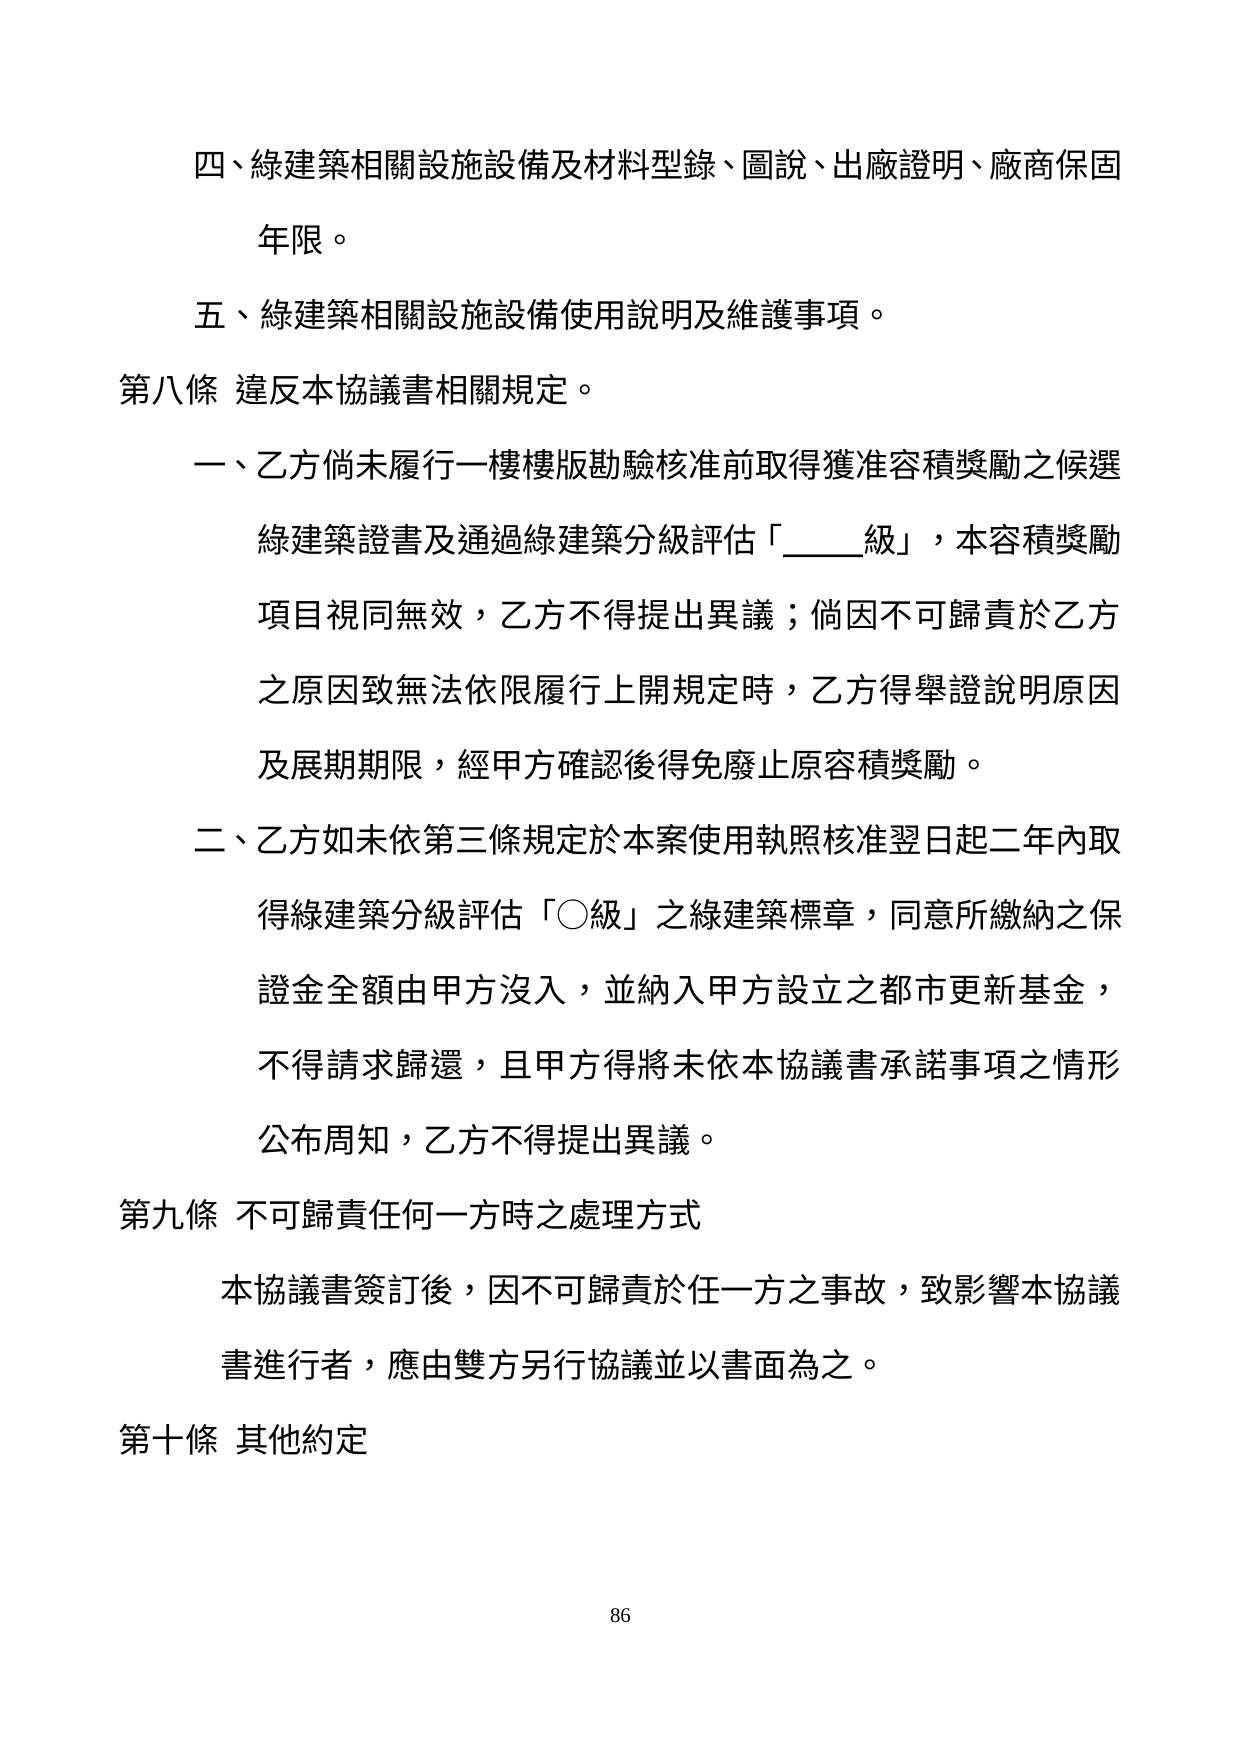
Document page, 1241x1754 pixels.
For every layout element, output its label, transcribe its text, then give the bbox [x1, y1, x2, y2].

text 一、乙方倘未履行一樓樓版勘驗核准前取得獲准容積獎勵之候選綠建築證書及通過綠建築分級評估「____級」，本容積獎勵項目視同無效，乙方不得提出異議；倘因不可歸責於乙方之原因致無法依限履行上開規定時，乙方得舉證說明原因及展期期限，經甲方確認後得免廢止原容積獎勵。 [193, 426, 1122, 801]
text 第十條 其他約定 [118, 1401, 1122, 1476]
text 二、乙方如未依第三條規定於本案使用執照核准翌日起二年內取得綠建築分級評估「○級」之綠建築標章，同意所繳納之保證金全額由甲方沒入，並納入甲方設立之都市更新基金，不得請求歸還，且甲方得將未依本協議書承諾事項之情形公布周知，乙方不得提出異議。 [193, 801, 1122, 1176]
text 第八條 違反本協議書相關規定。 [118, 351, 1122, 426]
text 五、綠建築相關設施設備使用說明及維護事項。 [193, 276, 1122, 351]
text 本協議書簽訂後，因不可歸責於任一方之事故，致影響本協議書進行者，應由雙方另行協議並以書面為之。 [220, 1251, 1122, 1401]
text 第九條 不可歸責任何一方時之處理方式 [118, 1176, 1122, 1251]
text 四、綠建築相關設施設備及材料型錄、圖說、出廠證明、廠商保固年限。 [193, 126, 1122, 276]
